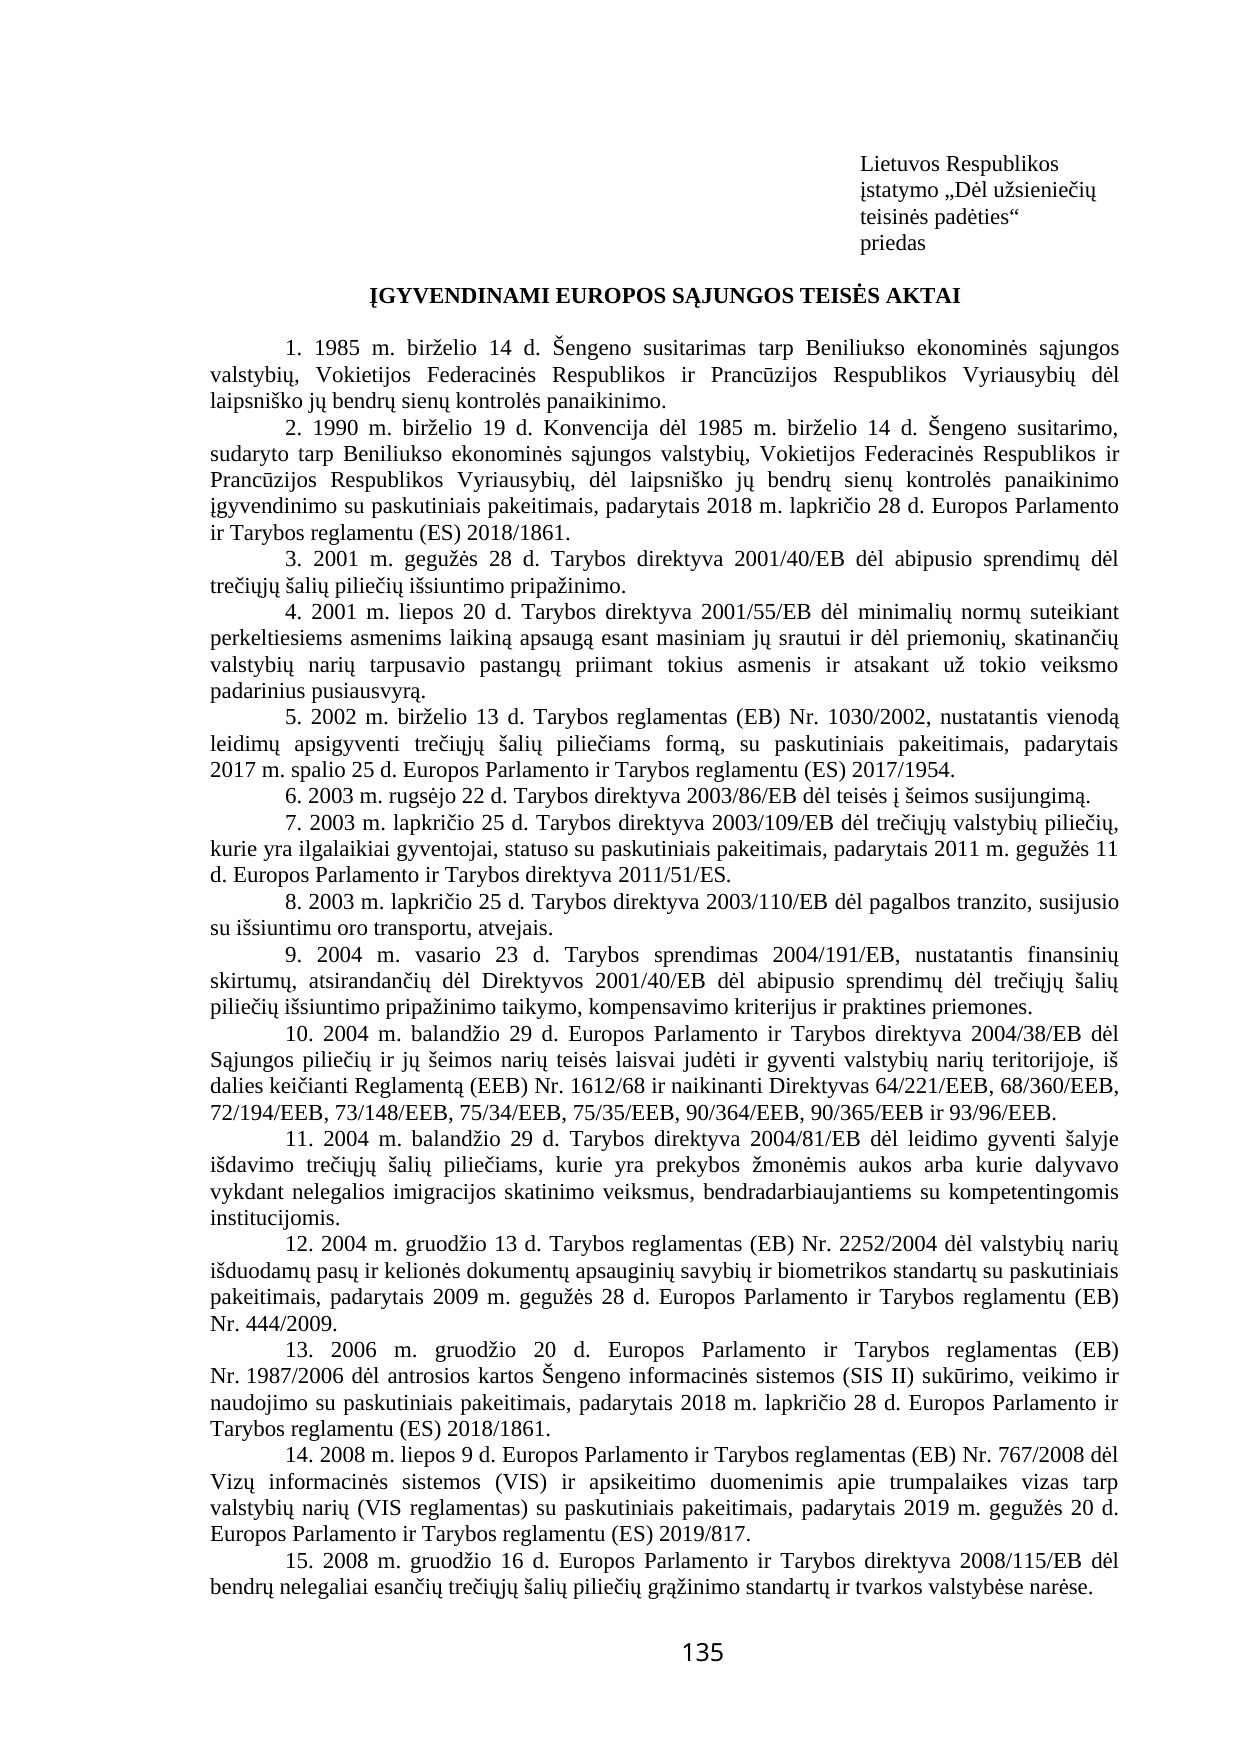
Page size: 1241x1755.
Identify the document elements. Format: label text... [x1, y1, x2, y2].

text 6. 2003 m. rugsėjo 22 d. Tarybos direktyva 2003/86/EB dėl teisės į šeimos susijungimą. [210, 782, 1120, 809]
text 7. 2003 m. lapkričio 25 d. Tarybos direktyva 2003/109/EB dėl trečiųjų valstybių piliečių, kurie yra ilgalaikiai gyventojai, statuso su paskutiniais pakeitimais, padarytais 2011 m. gegužės 11 d. Europos Parlamento ir Tarybos direktyva 2011/51/ES. [210, 809, 1120, 888]
text 2. 1990 m. birželio 19 d. Konvencija dėl 1985 m. birželio 14 d. Šengeno susitarimo, sudaryto tarp Beniliukso ekonominės sąjungos valstybių, Vokietijos Federacinės Respublikos ir Prancūzijos Respublikos Vyriausybių, dėl laipsniško jų bendrų sienų kontrolės panaikinimo įgyvendinimo su paskutiniais pakeitimais, padarytais 2018 m. lapkričio 28 d. Europos Parlamento ir Tarybos reglamentu (ES) 2018/1861. [210, 413, 1120, 545]
text 14. 2008 m. liepos 9 d. Europos Parlamento ir Tarybos reglamentas (EB) Nr. 767/2008 dėl Vizų informacinės sistemos (VIS) ir apsikeitimo duomenimis apie trumpalaikes vizas tarp valstybių narių (VIS reglamentas) su paskutiniais pakeitimais, padarytais 2019 m. gegužės 20 d. Europos Parlamento ir Tarybos reglamentu (ES) 2019/817. [210, 1441, 1120, 1547]
text priedas [860, 229, 1120, 255]
text Lietuvos Respublikos [860, 150, 1120, 176]
text teisinės padėties“ [860, 203, 1120, 229]
text 5. 2002 m. birželio 13 d. Tarybos reglamentas (EB) Nr. 1030/2002, nustatantis vienodą leidimų apsigyventi trečiųjų šalių piliečiams formą, su paskutiniais pakeitimais, padarytais 2017 m. spalio 25 d. Europos Parlamento ir Tarybos reglamentu (ES) 2017/1954. [210, 703, 1120, 782]
text 10. 2004 m. balandžio 29 d. Europos Parlamento ir Tarybos direktyva 2004/38/EB dėl Sąjungos piliečių ir jų šeimos narių teisės laisvai judėti ir gyventi valstybių narių teritorijoje, iš dalies keičianti Reglamentą (EEB) Nr. 1612/68 ir naikinanti Direktyvas 64/221/EEB, 68/360/EEB, 72/194/EEB, 73/148/EEB, 75/34/EEB, 75/35/EEB, 90/364/EEB, 90/365/EEB ir 93/96/EEB. [210, 1020, 1120, 1125]
text įstatymo „Dėl užsieniečių [860, 176, 1120, 203]
text 13. 2006 m. gruodžio 20 d. Europos Parlamento ir Tarybos reglamentas (EB) Nr. 1987/2006 dėl antrosios kartos Šengeno informacinės sistemos (SIS II) sukūrimo, veikimo ir naudojimo su paskutiniais pakeitimais, padarytais 2018 m. lapkričio 28 d. Europos Parlamento ir Tarybos reglamentu (ES) 2018/1861. [210, 1336, 1120, 1441]
text ĮGYVENDINAMI EUROPOS SĄJUNGOS TEISĖS AKTAI [210, 282, 1120, 308]
text 4. 2001 m. liepos 20 d. Tarybos direktyva 2001/55/EB dėl minimalių normų suteikiant perkeltiesiems asmenims laikiną apsaugą esant masiniam jų srautui ir dėl priemonių, skatinančių valstybių narių tarpusavio pastangų priimant tokius asmenis ir atsakant už tokio veiksmo padarinius pusiausvyrą. [210, 598, 1120, 703]
text 8. 2003 m. lapkričio 25 d. Tarybos direktyva 2003/110/EB dėl pagalbos tranzito, susijusio su išsiuntimu oro transportu, atvejais. [210, 888, 1120, 941]
text 12. 2004 m. gruodžio 13 d. Tarybos reglamentas (EB) Nr. 2252/2004 dėl valstybių narių išduodamų pasų ir kelionės dokumentų apsauginių savybių ir biometrikos standartų su paskutiniais pakeitimais, padarytais 2009 m. gegužės 28 d. Europos Parlamento ir Tarybos reglamentu (EB) Nr. 444/2009. [210, 1231, 1120, 1336]
text 1. 1985 m. birželio 14 d. Šengeno susitarimas tarp Beniliukso ekonominės sąjungos valstybių, Vokietijos Federacinės Respublikos ir Prancūzijos Respublikos Vyriausybių dėl laipsniško jų bendrų sienų kontrolės panaikinimo. [210, 334, 1120, 413]
text 11. 2004 m. balandžio 29 d. Tarybos direktyva 2004/81/EB dėl leidimo gyventi šalyje išdavimo trečiųjų šalių piliečiams, kurie yra prekybos žmonėmis aukos arba kurie dalyvavo vykdant nelegalios imigracijos skatinimo veiksmus, bendradarbiaujantiems su kompetentingomis institucijomis. [210, 1125, 1120, 1231]
text 9. 2004 m. vasario 23 d. Tarybos sprendimas 2004/191/EB, nustatantis finansinių skirtumų, atsirandančių dėl Direktyvos 2001/40/EB dėl abipusio sprendimų dėl trečiųjų šalių piliečių išsiuntimo pripažinimo taikymo, kompensavimo kriterijus ir praktines priemones. [210, 941, 1120, 1020]
text 3. 2001 m. gegužės 28 d. Tarybos direktyva 2001/40/EB dėl abipusio sprendimų dėl trečiųjų šalių piliečių išsiuntimo pripažinimo. [210, 545, 1120, 598]
text 15. 2008 m. gruodžio 16 d. Europos Parlamento ir Tarybos direktyva 2008/115/EB dėl bendrų nelegaliai esančių trečiųjų šalių piliečių grąžinimo standartų ir tvarkos valstybėse narėse. [210, 1547, 1120, 1599]
